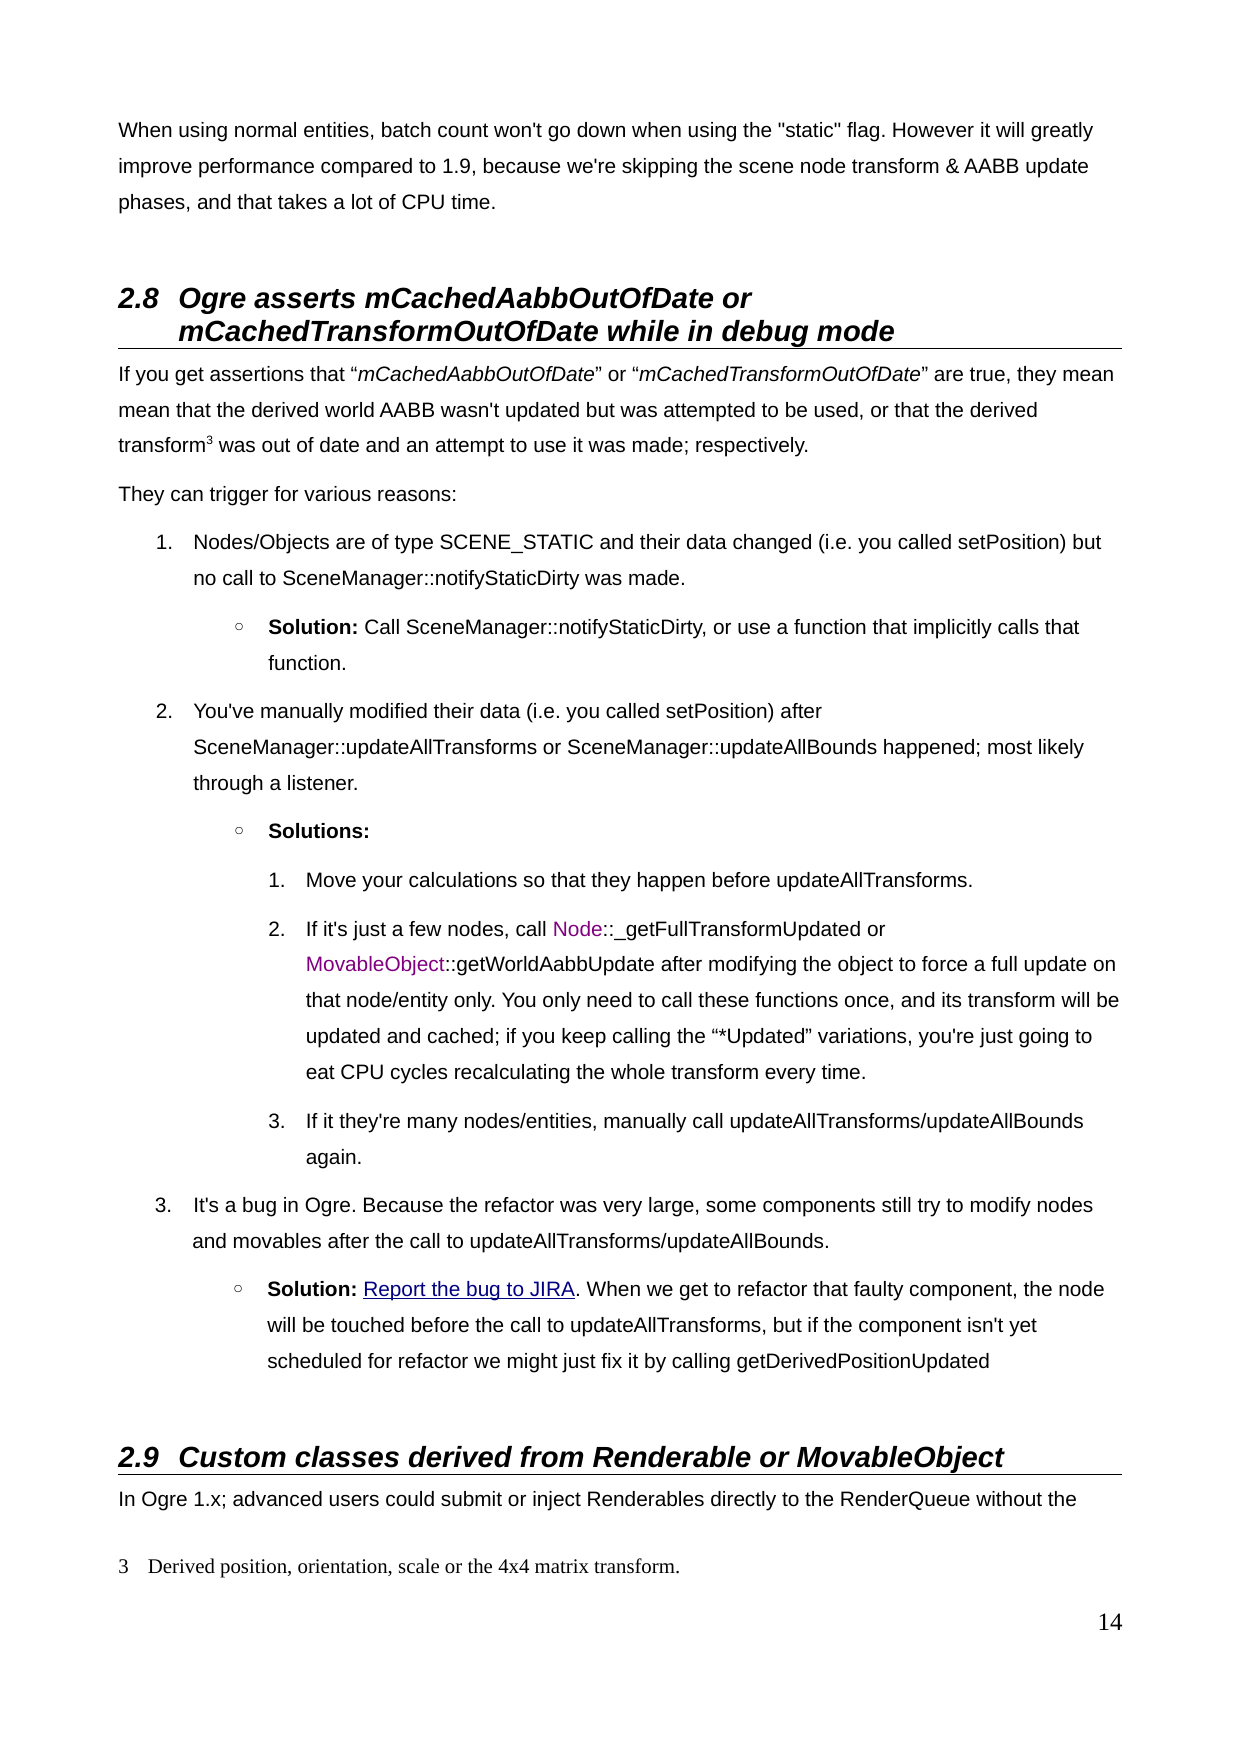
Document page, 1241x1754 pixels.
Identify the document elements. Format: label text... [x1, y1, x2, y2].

list Solution: Report the bug to JIRA. When we get to refactor that faulty component, the node will be touched before the call to updateAllTransforms, but if the component isn't yet scheduled for refactor we might just fix it by calling getDerivedPositionUpdated [229, 1277, 1122, 1373]
list Move your calculations so that they happen before updateAllTransforms. [268, 868, 1122, 892]
text In Ogre 1.x; advanced users could submit or inject Renderables directly to the RenderQueue without the [118, 1487, 1122, 1511]
list Solution: Call SceneManager::notifyStaticDirty, or use a function that implicitly calls that function. [231, 614, 1122, 674]
text When using normal entities, batch count won't go down when using the "static" flag. However it will greatly improve performance compared to 1.9, because we're skipping the scene node transform & AABB update phases, and that takes a lot of CPU time. [118, 118, 1122, 214]
list Nodes/Objects are of type SCENE_STATIC and their data changed (i.e. you called setPosition) but no call to SceneManager::notifyStaticDirty was made. [156, 530, 1122, 590]
list If it's just a few nodes, call Node::_getFullTransformUpdated or MovableObject::getWorldAabbUpdate after modifying the object to force a full update on that node/entity only. You only need to call these functions once, and its transform will be updated and cached; if you keep calling the “*Updated” variations, you're just going to eat CPU cycles recalculating the whole transform every time. [268, 916, 1122, 1084]
list You've manually modified their data (i.e. you called setPosition) after SceneManager::updateAllTransforms or SceneManager::updateAllBounds happened; most likely through a listener. [156, 699, 1122, 795]
text If you get assertions that “mCachedAabbOutOfDate” or “mCachedTransformOutOfDate” are true, they mean mean that the derived world AABB wasn't updated but was attempted to be used, or that the derived transform was out of date and an attempt to use it was made; respectively. [118, 361, 1122, 457]
text Derived position, orientation, scale or the 4x4 matrix transform. [118, 1553, 1122, 1578]
subtitle Ogre asserts mCachedAabbOutOfDate or mCachedTransformOutOfDate while in debug mode [118, 281, 1122, 348]
text They can trigger for various reasons: [118, 482, 1122, 506]
list Solutions: [231, 819, 1122, 843]
list If it they're many nodes/entities, manually call updateAllTransforms/updateAllBounds again. [268, 1108, 1122, 1168]
list It's a bug in Ogre. Because the refactor was very large, some components still try to modify nodes and movables after the call to updateAllTransforms/updateAllBounds. [154, 1193, 1122, 1253]
subtitle Custom classes derived from Renderable or MovableObject [118, 1440, 1122, 1474]
